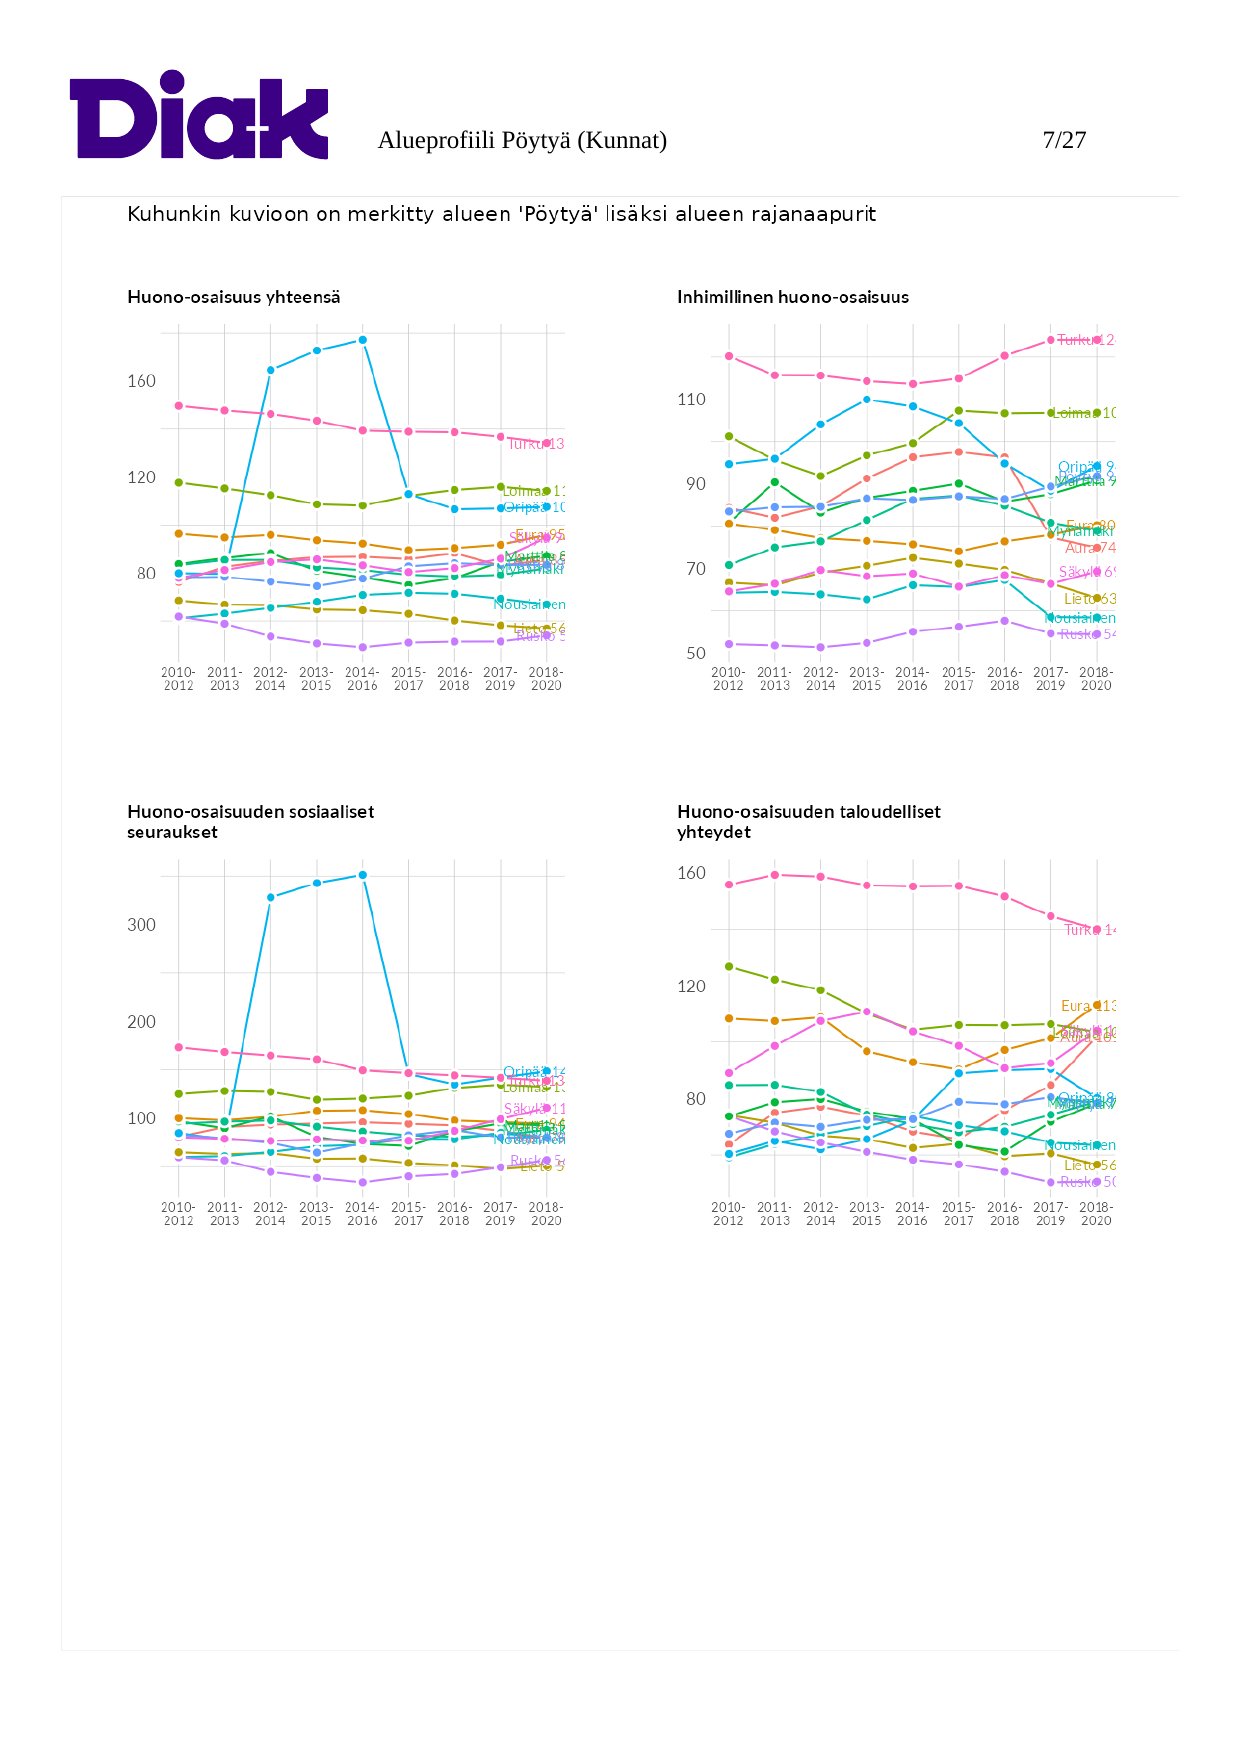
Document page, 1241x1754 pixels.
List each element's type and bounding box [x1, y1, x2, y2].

picture [61, 196, 1179, 1651]
